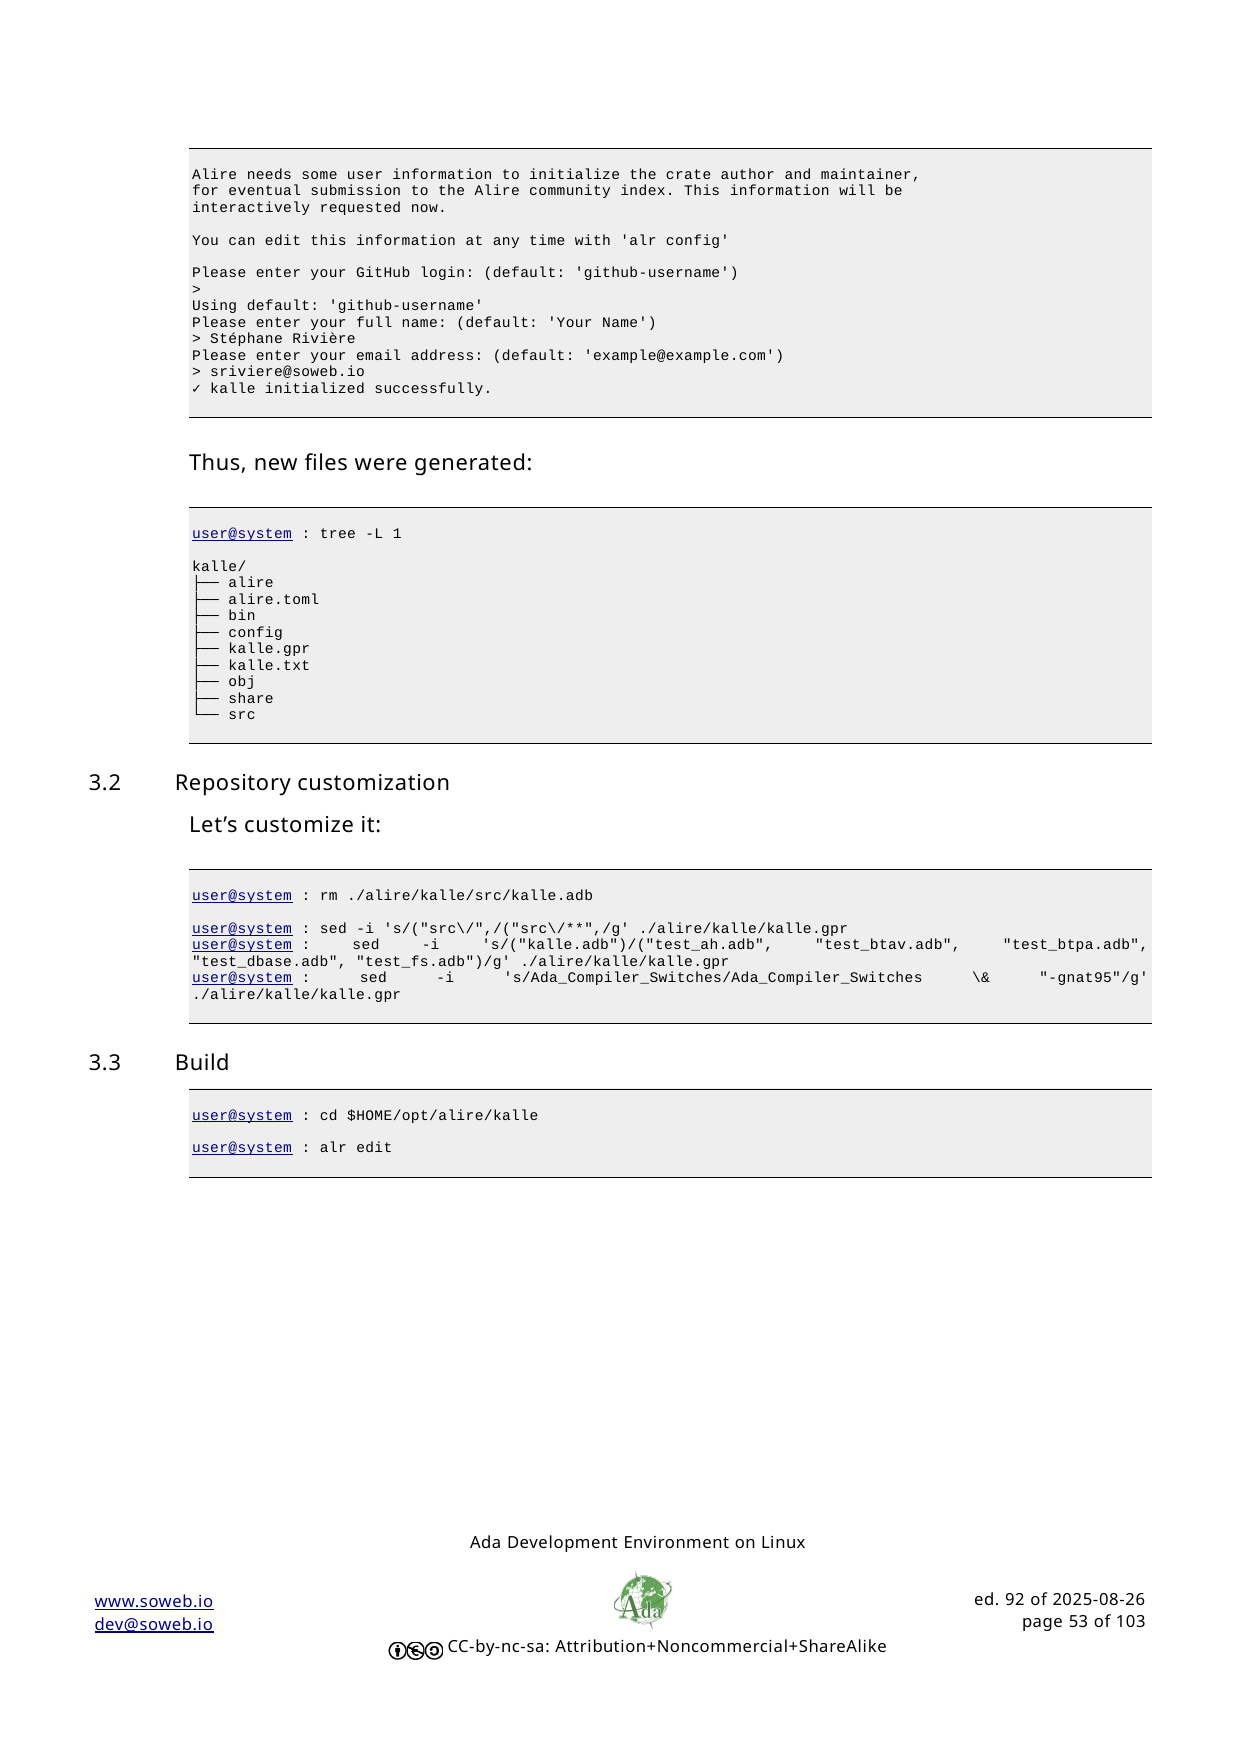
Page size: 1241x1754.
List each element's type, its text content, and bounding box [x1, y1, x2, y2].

list └── src [189, 704, 1152, 743]
list ├── kalle.txt [189, 655, 1152, 672]
subtitle Repository customization [88, 767, 1152, 797]
subtitle Build [88, 1047, 1152, 1077]
list interactively requested now. [189, 197, 1152, 213]
list ├── alire [189, 573, 1152, 589]
list user@system : cd $HOME/opt/alire/kalle user@system : alr edit [189, 1090, 1152, 1177]
list Please enter your email address: (default: 'example@example.com') [189, 345, 1152, 362]
list Using default: 'github-username' [189, 296, 1152, 312]
list ✓ kalle initialized successfully. [189, 378, 1152, 417]
list Please enter your GitHub login: (default: 'github-username') [189, 263, 1152, 279]
list kalle/ [189, 556, 1152, 573]
list user@system : rm ./alire/kalle/src/kalle.adb user@system : sed -i 's/("src\/",/("src\/**",/g' ./alire/kalle/kalle.gpr user@system : sed -i 's/("kalle.adb")/("test_ah.adb", "test_btav.adb", "test_btpa.adb", "test_dbase.adb", "test_fs.adb")/g' ./alire/kalle/kalle.gpr user@system : sed -i 's/Ada_Compiler_Switches/Ada_Compiler_Switches \& "-gnat95"/g' ./alire/kalle/kalle.gpr [189, 870, 1152, 1023]
list > Stéphane Rivière [189, 329, 1152, 345]
list > [189, 279, 1152, 296]
list Please enter your full name: (default: 'Your Name') [189, 312, 1152, 329]
list ├── kalle.gpr [197, 639, 1152, 655]
list ├── alire.toml [189, 589, 1152, 606]
picture [613, 1571, 672, 1630]
list ├── obj [197, 672, 1152, 688]
list > sriviere@soweb.io [189, 362, 1152, 378]
list ├── bin [197, 606, 1152, 622]
list ├── config [189, 622, 1152, 639]
list user@system : tree -L 1 [189, 508, 1152, 556]
text Thus, new files were generated: [189, 447, 1152, 477]
list ├── share [189, 688, 1152, 704]
picture [388, 1642, 443, 1660]
list for eventual submission to the Alire community index. This information will be [189, 181, 1152, 197]
list Alire needs some user information to initialize the crate author and maintainer, [189, 149, 1152, 181]
text Let’s customize it: [189, 809, 1152, 839]
list You can edit this information at any time with 'alr config' [189, 230, 1152, 246]
